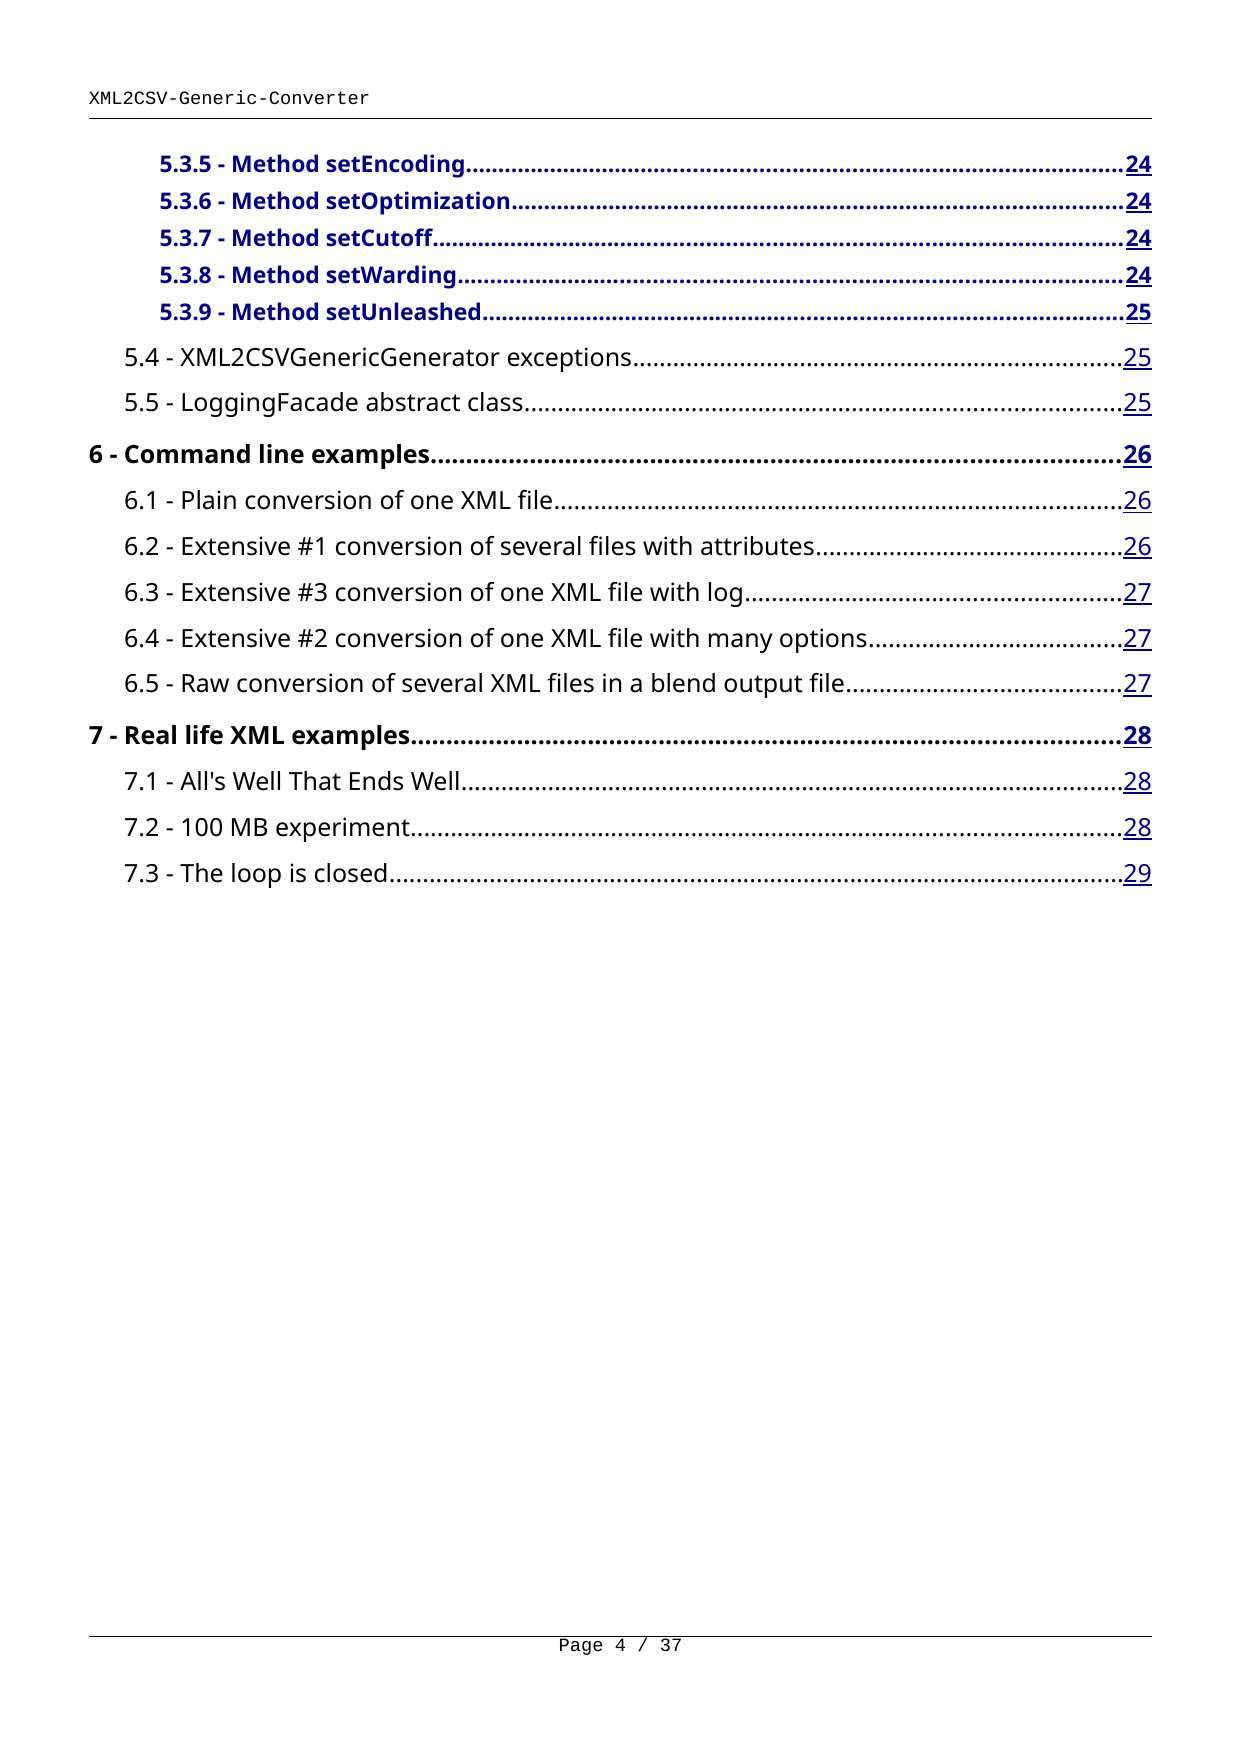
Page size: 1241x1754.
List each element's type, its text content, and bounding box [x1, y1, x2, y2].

text 7.1 - All's Well That Ends Well 28 [124, 764, 1152, 798]
text 5.3.5 - Method setEncoding 24 [159, 147, 1152, 179]
text 5.5 - LoggingFacade abstract class 25 [124, 385, 1152, 419]
text 7.3 - The loop is closed 29 [124, 855, 1152, 889]
text 5.4 - XML2CSVGenericGenerator exceptions 25 [124, 339, 1152, 373]
text 5.3.9 - Method setUnleashed 25 [159, 296, 1152, 327]
text 5.3.7 - Method setCutoff 24 [159, 222, 1152, 253]
text 6.5 - Raw conversion of several XML files in a blend output file 27 [124, 666, 1152, 700]
text 6 - Command line examples 26 [88, 437, 1152, 471]
text 6.4 - Extensive #2 conversion of one XML file with many options 27 [124, 620, 1152, 654]
text 6.1 - Plain conversion of one XML file 26 [124, 483, 1152, 517]
text 7 - Real life XML examples 28 [88, 718, 1152, 752]
text 5.3.8 - Method setWarding 24 [159, 259, 1152, 290]
text 5.3.6 - Method setOptimization 24 [159, 185, 1152, 216]
text 6.2 - Extensive #1 conversion of several files with attributes 26 [124, 528, 1152, 563]
text 6.3 - Extensive #3 conversion of one XML file with log 27 [124, 574, 1152, 608]
text 7.2 - 100 MB experiment 28 [124, 809, 1152, 843]
